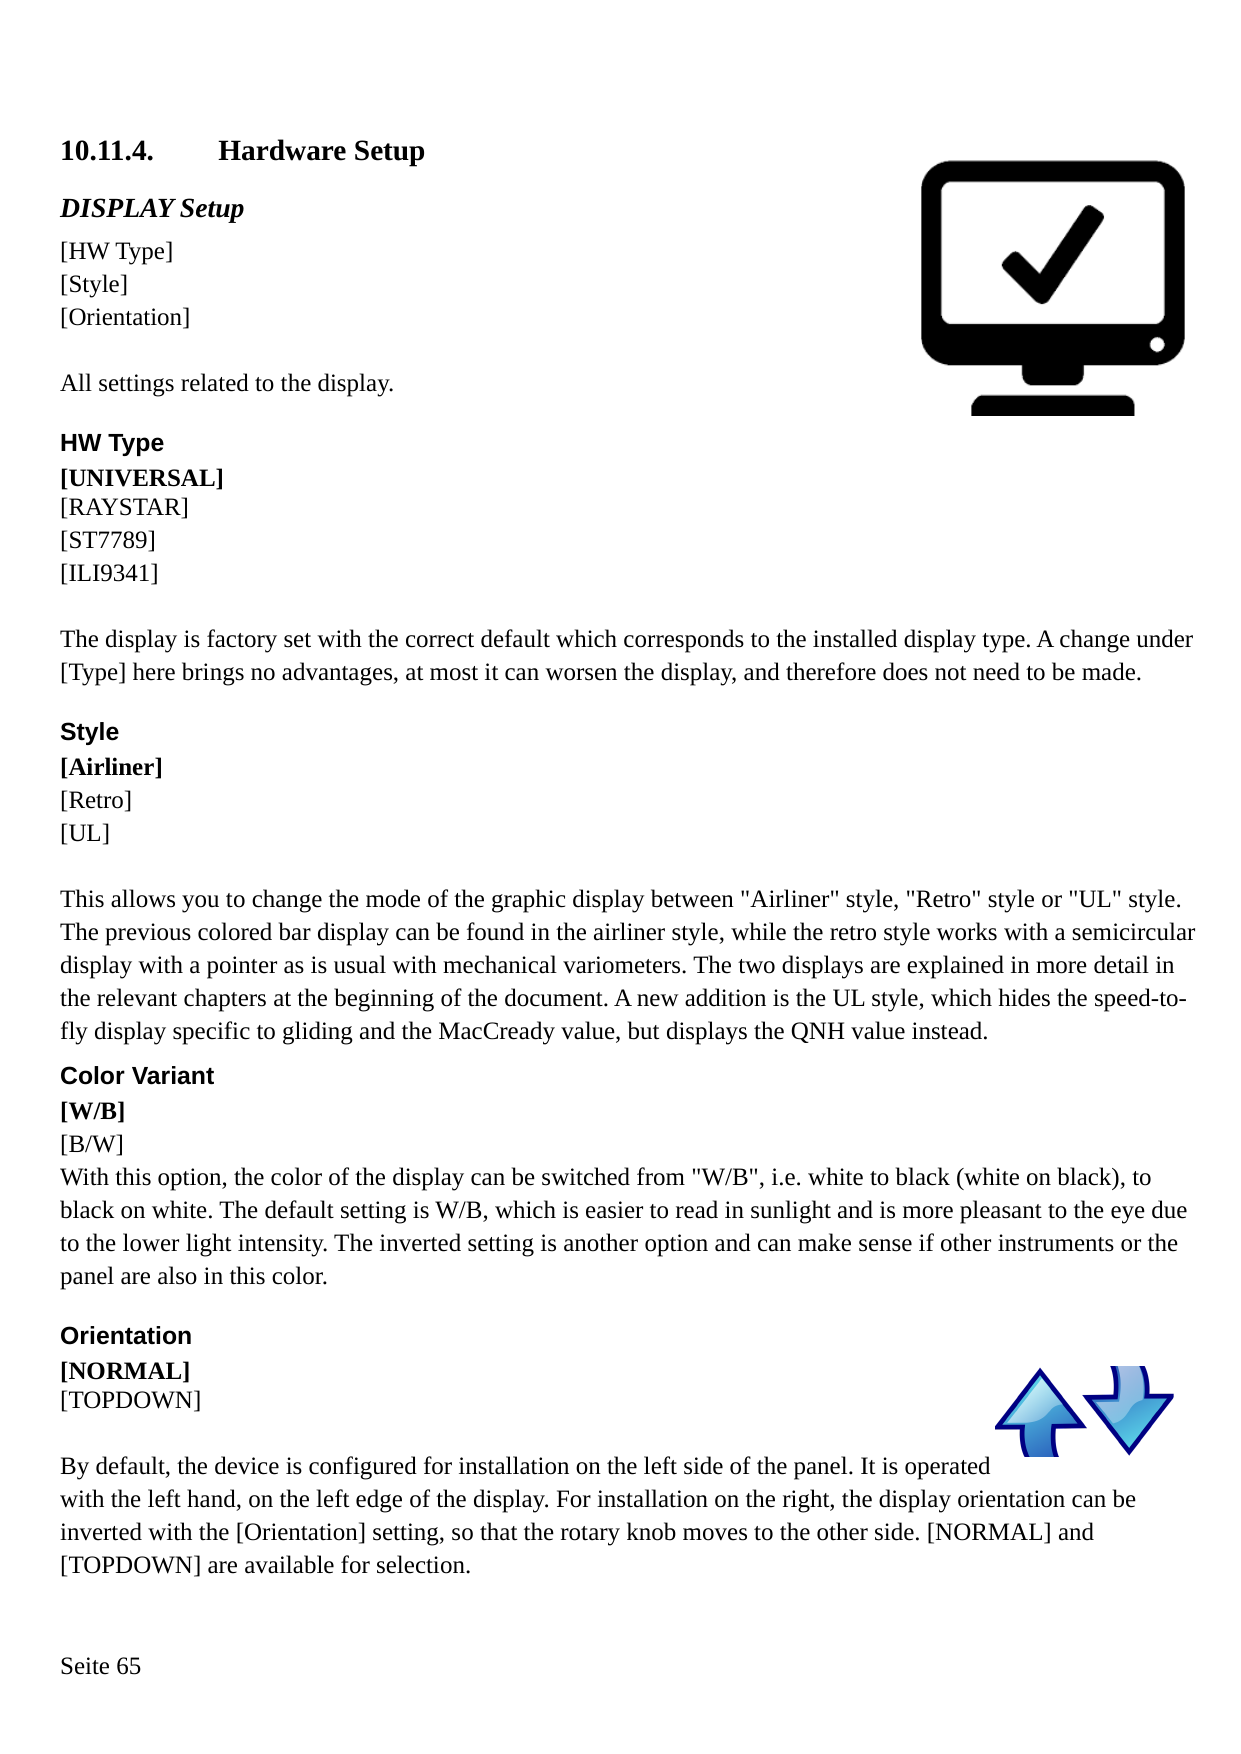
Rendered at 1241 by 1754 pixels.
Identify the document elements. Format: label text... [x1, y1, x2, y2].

text [NORMAL] [60, 1356, 1207, 1385]
text [UNIVERSAL] [60, 463, 1207, 492]
subtitle HW Type [60, 428, 1207, 457]
text [Airliner] [60, 752, 1207, 780]
text All settings related to the display. [60, 368, 921, 397]
text [RAYSTAR] [60, 492, 1207, 520]
text [1185, 269, 1207, 298]
subtitle Hardware Setup [60, 133, 1207, 167]
text With this option, the color of the display can be switched from "W/B", i.e. white to black (white on black), to black on white. The default setting is W/B, which is easier to read in sunlight and is more pleasant to the eye due to the lower light intensity. The inverted setting is another option and can make sense if other instruments or the panel are also in this color. [60, 1162, 1207, 1290]
text [ILI9341] [60, 558, 1207, 586]
text [1185, 236, 1207, 265]
subtitle Style [60, 717, 1207, 745]
picture [921, 152, 1185, 416]
subtitle Color Variant [60, 1061, 1207, 1090]
text [ST7789] [60, 525, 1207, 553]
text By default, the device is configured for installation on the left side of the panel. It is operated with the left hand, on the left edge of the display. For installation on the right, the display orientation can be inverted with the [Orientation] setting, so that the rotary knob moves to the other side. [NORMAL] and [TOPDOWN] are available for selection. [60, 1451, 1207, 1579]
text [W/B] [60, 1096, 1207, 1125]
text [1185, 302, 1207, 331]
text This allows you to change the mode of the graphic display between "Airliner" style, "Retro" style or "UL" style. The previous colored bar display can be found in the airliner style, while the retro style works with a semicircular display with a pointer as is usual with mechanical variometers. The two displays are explained in more detail in the relevant chapters at the beginning of the document. A new addition is the UL style, which hides the speed-to-fly display specific to gliding and the MacCready value, but displays the QNH value instead. [60, 884, 1207, 1044]
subtitle [1185, 192, 1207, 223]
picture [995, 1366, 1174, 1457]
text [Style] [60, 269, 921, 298]
text [Orientation] [60, 302, 921, 331]
text [B/W] [60, 1129, 1207, 1158]
subtitle Orientation [60, 1321, 1207, 1350]
text [Retro] [60, 785, 1207, 813]
text [HW Type] [60, 236, 921, 265]
text [TOPDOWN] [60, 1385, 995, 1414]
text [UL] [60, 818, 1207, 846]
text The display is factory set with the correct default which corresponds to the installed display type. A change under [Type] here brings no advantages, at most it can worsen the display, and therefore does not need to be made. [60, 624, 1207, 686]
subtitle DISPLAY Setup [60, 192, 921, 223]
text [1174, 1385, 1207, 1414]
